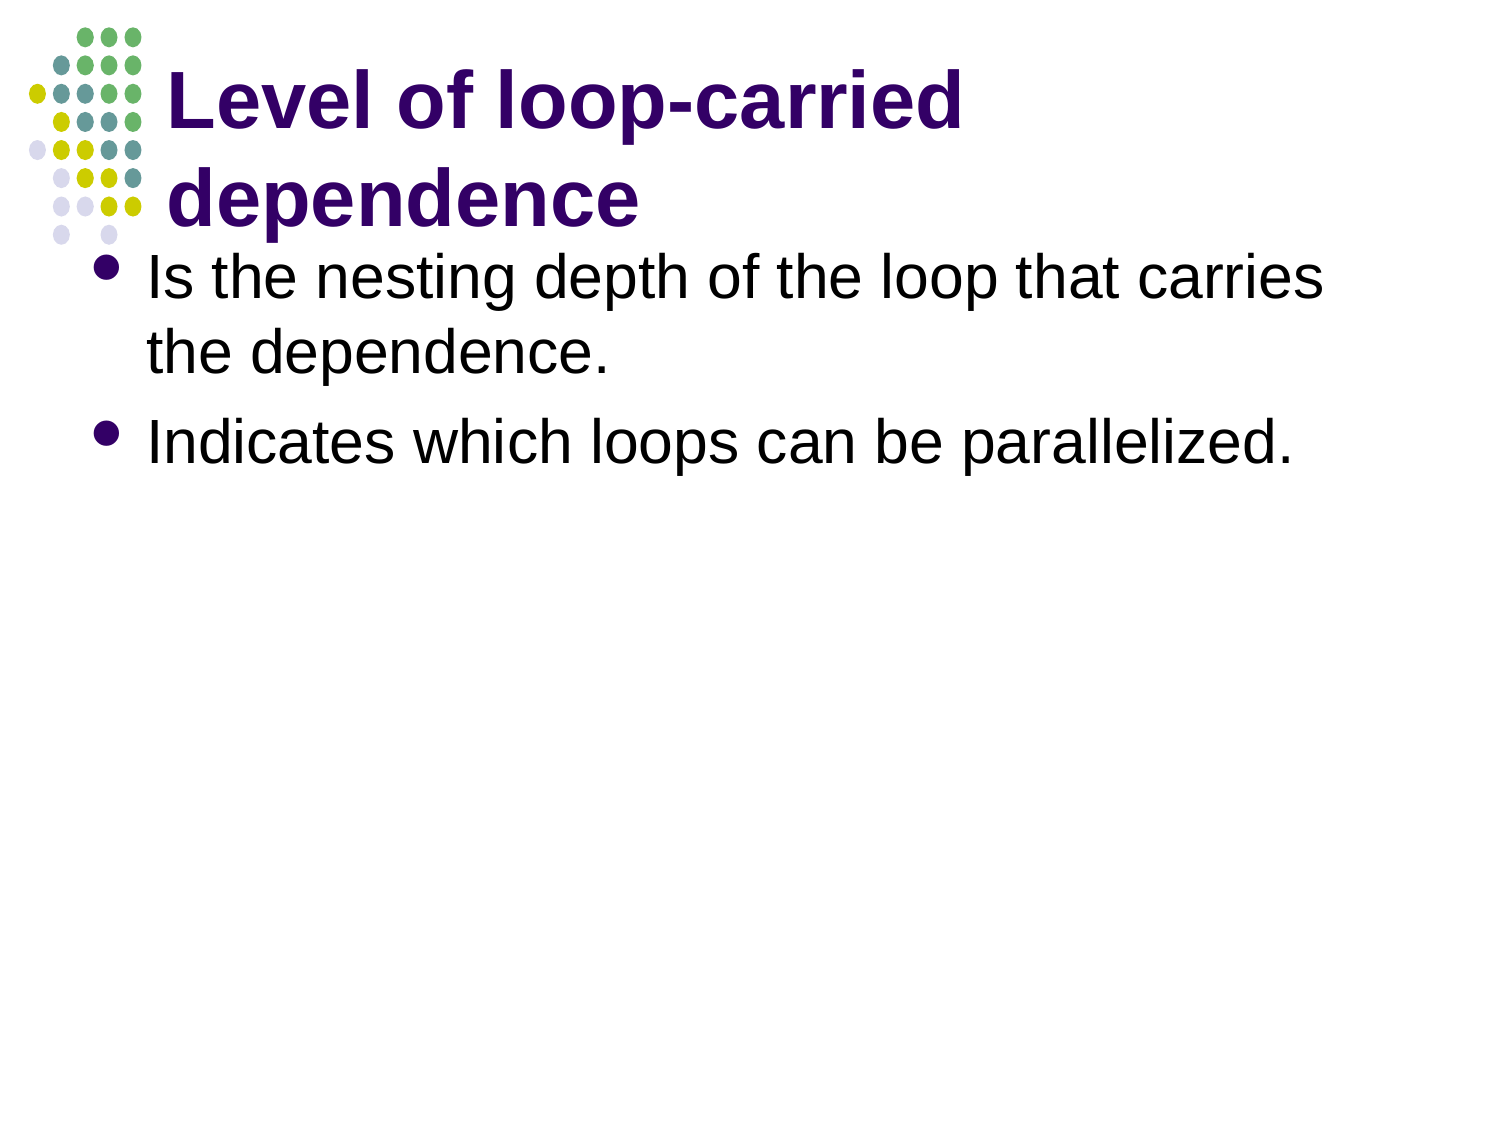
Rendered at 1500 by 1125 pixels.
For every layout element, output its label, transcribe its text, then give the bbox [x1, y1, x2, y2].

title Level of loop-carried dependence [151, 40, 1390, 228]
list Is the nesting depth of the loop that carries the dependence. Indicates which loops can be parallelized. [75, 228, 1426, 1006]
